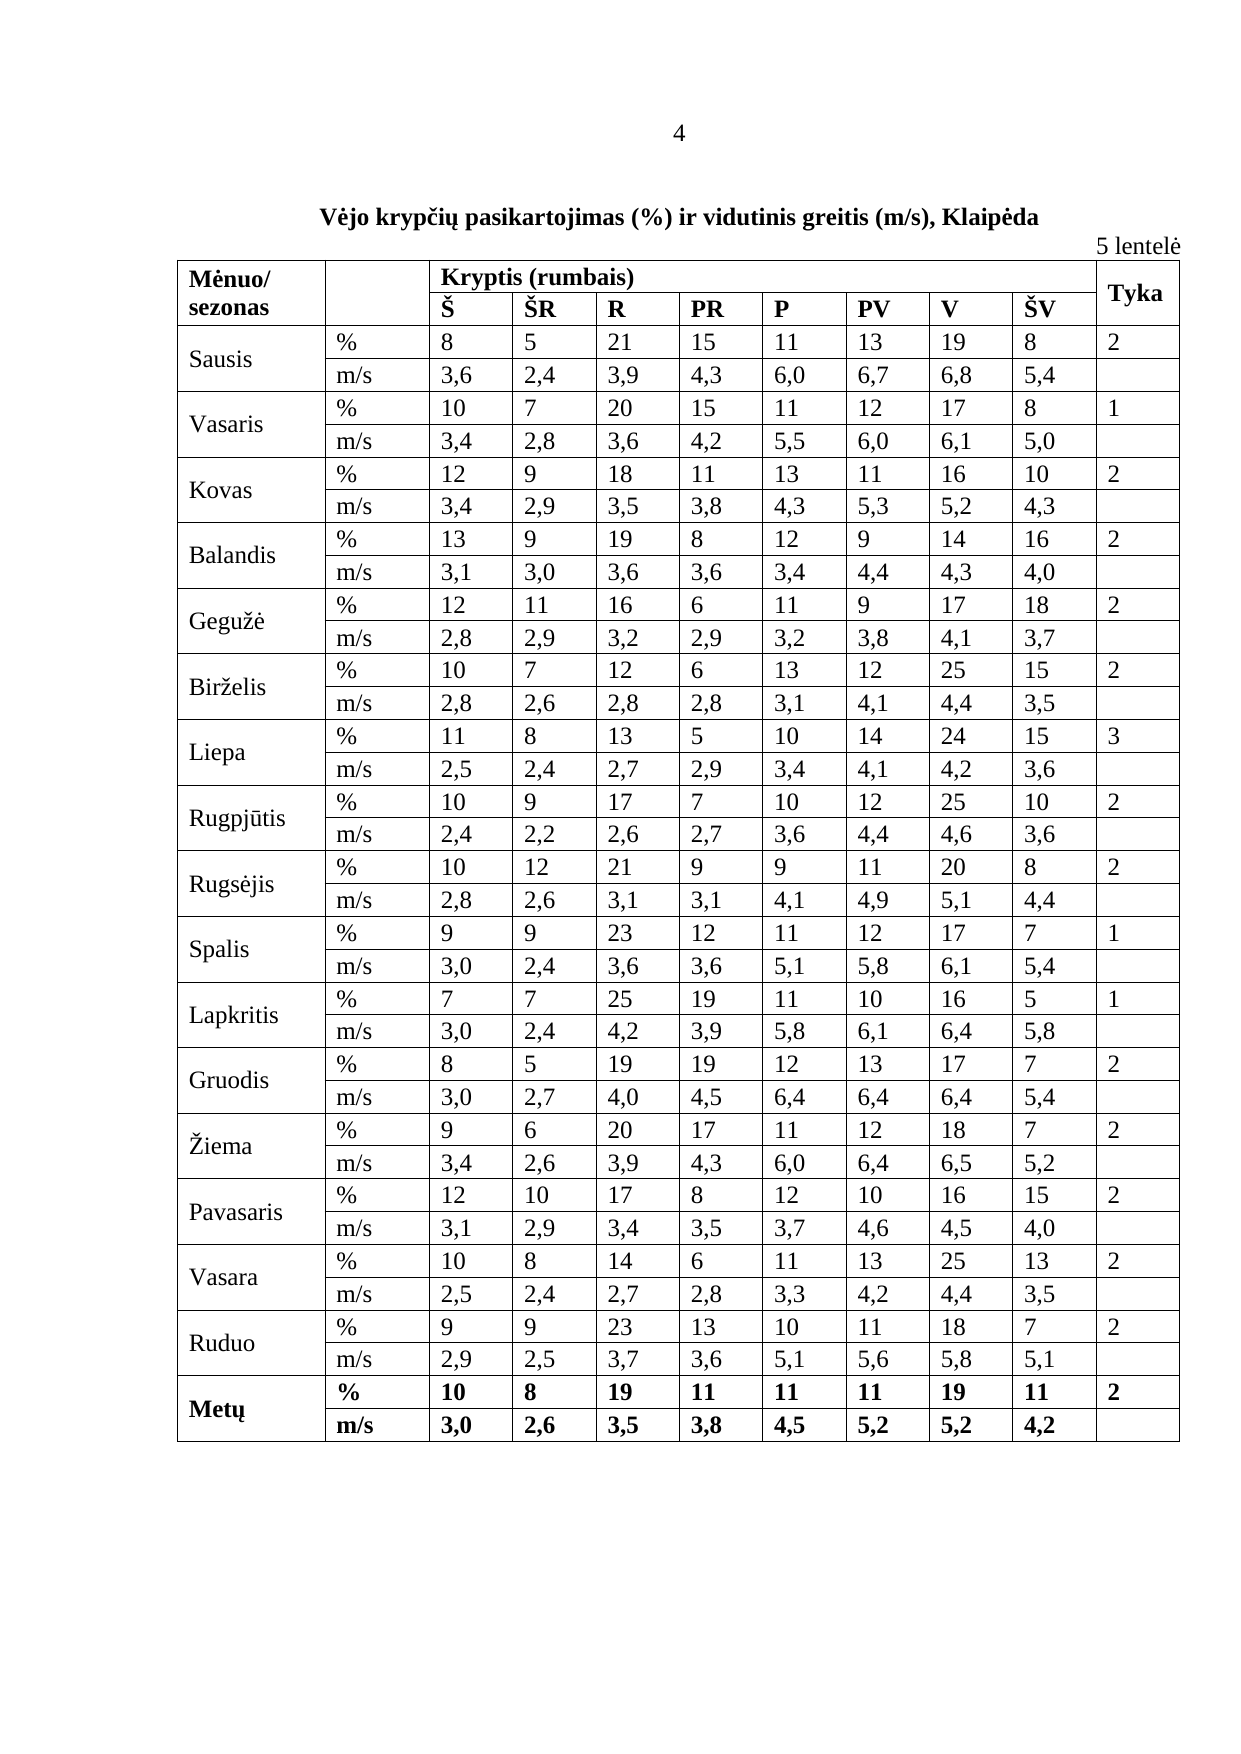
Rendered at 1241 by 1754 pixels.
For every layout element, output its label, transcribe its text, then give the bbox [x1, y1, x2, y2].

table_cell 11 [680, 1376, 762, 1408]
table_cell 5,4 [1013, 359, 1096, 391]
table_cell 4,4 [847, 818, 929, 850]
table_cell 4,2 [1013, 1409, 1096, 1441]
table_cell 3,7 [763, 1212, 846, 1244]
table_cell m/s [326, 1081, 429, 1113]
table_cell 4,5 [680, 1081, 762, 1113]
table_cell 12 [430, 1179, 512, 1211]
table_cell 5,1 [930, 884, 1012, 916]
table_cell 3,0 [430, 1081, 512, 1113]
table_cell 3,4 [430, 490, 512, 522]
table_cell 3,5 [597, 1409, 679, 1441]
table_cell 15 [1013, 654, 1096, 686]
table_cell [1097, 1343, 1179, 1375]
table_cell 14 [847, 720, 929, 752]
table_cell Š [430, 293, 512, 325]
table_cell m/s [326, 1146, 429, 1178]
table_cell 2,9 [680, 753, 762, 784]
table_cell 2,8 [680, 687, 762, 719]
table_cell 12 [763, 523, 846, 555]
table_cell 7 [1013, 1114, 1096, 1145]
table_cell 17 [597, 786, 679, 817]
table_cell 3,1 [763, 687, 846, 719]
table_cell 13 [847, 1048, 929, 1080]
table_cell 5,1 [763, 1343, 846, 1375]
table_cell 4,2 [847, 1278, 929, 1309]
table_cell 7 [1013, 1048, 1096, 1080]
table_cell 2 [1097, 1376, 1179, 1408]
table_cell [1097, 1278, 1179, 1309]
table_cell Pavasaris [178, 1179, 325, 1244]
table_cell 2,6 [513, 687, 596, 719]
table_cell % [326, 654, 429, 686]
table_cell 10 [513, 1179, 596, 1211]
table_cell 16 [597, 589, 679, 620]
table_cell 11 [513, 589, 596, 620]
table_cell m/s [326, 687, 429, 719]
table_cell 6,1 [930, 950, 1012, 981]
table_cell R [597, 293, 679, 325]
table_cell 17 [930, 392, 1012, 423]
table_cell % [326, 1114, 429, 1145]
table_cell 4,3 [763, 490, 846, 522]
table_cell 25 [597, 983, 679, 1014]
table_cell 3,4 [597, 1212, 679, 1244]
table_cell 3,7 [597, 1343, 679, 1375]
table_cell 9 [430, 1114, 512, 1145]
table_cell 3,9 [680, 1015, 762, 1047]
table_cell 4,1 [930, 621, 1012, 653]
table_cell 13 [430, 523, 512, 555]
table_cell 21 [597, 326, 679, 358]
table_cell 4,4 [1013, 884, 1096, 916]
table_cell 5,8 [763, 1015, 846, 1047]
table_cell m/s [326, 818, 429, 850]
table_cell 12 [430, 458, 512, 489]
table_cell 18 [930, 1114, 1012, 1145]
table_cell 2,4 [513, 1278, 596, 1309]
table_header Kryptis (rumbais) [430, 261, 1096, 292]
table_cell m/s [326, 1343, 429, 1375]
table_cell 8 [1013, 326, 1096, 358]
table_cell 3,1 [430, 556, 512, 588]
table_cell % [326, 1179, 429, 1211]
table_cell 25 [930, 654, 1012, 686]
table_cell 4,2 [930, 753, 1012, 784]
table_cell 13 [1013, 1245, 1096, 1277]
table_cell Lapkritis [178, 983, 325, 1047]
table_cell 3,6 [1013, 753, 1096, 784]
table_cell 7 [430, 983, 512, 1014]
table_cell [1097, 425, 1179, 456]
table_cell 9 [680, 851, 762, 883]
table_cell 6,7 [847, 359, 929, 391]
table_cell 2,4 [513, 753, 596, 784]
table_cell 6,4 [763, 1081, 846, 1113]
table_cell 6,0 [763, 359, 846, 391]
table_cell 2,8 [430, 687, 512, 719]
table_cell 3,5 [1013, 687, 1096, 719]
table_cell m/s [326, 884, 429, 916]
table_cell 3,1 [597, 884, 679, 916]
table_cell 9 [513, 917, 596, 948]
table_cell Žiema [178, 1114, 325, 1178]
table_cell ŠR [513, 293, 596, 325]
table_cell % [326, 786, 429, 817]
table_cell 3,7 [1013, 621, 1096, 653]
table_cell PV [847, 293, 929, 325]
table_cell P [763, 293, 846, 325]
table_cell m/s [326, 425, 429, 456]
table_cell 9 [430, 917, 512, 948]
table_cell 4,4 [930, 1278, 1012, 1309]
table_cell 19 [680, 1048, 762, 1080]
table_cell 19 [930, 1376, 1012, 1408]
table_cell 20 [597, 392, 679, 423]
table_cell 7 [1013, 917, 1096, 948]
table_cell 11 [763, 392, 846, 423]
table_cell [1097, 556, 1179, 588]
table_cell % [326, 1376, 429, 1408]
table_cell 2,8 [680, 1278, 762, 1309]
table_cell 3,1 [680, 884, 762, 916]
table_cell Sausis [178, 326, 325, 391]
table_cell 4,3 [930, 556, 1012, 588]
table_cell Kovas [178, 458, 325, 522]
table_cell 6 [680, 1245, 762, 1277]
table_cell 5,3 [847, 490, 929, 522]
table_cell 6 [513, 1114, 596, 1145]
table_cell m/s [326, 1015, 429, 1047]
table_cell 10 [430, 786, 512, 817]
table_cell 7 [513, 654, 596, 686]
table_cell % [326, 523, 429, 555]
table_cell 11 [763, 326, 846, 358]
table_cell 11 [847, 1376, 929, 1408]
table_cell 23 [597, 917, 679, 948]
table_cell 4,1 [763, 884, 846, 916]
table_cell 4,2 [680, 425, 762, 456]
table_cell 3,0 [513, 556, 596, 588]
table_cell 5,6 [847, 1343, 929, 1375]
table_cell 2,8 [513, 425, 596, 456]
table_cell [1097, 1015, 1179, 1047]
table_cell m/s [326, 490, 429, 522]
table_cell 3,0 [430, 950, 512, 981]
table_cell V [930, 293, 1012, 325]
table_cell 2,9 [513, 1212, 596, 1244]
table_cell 9 [847, 589, 929, 620]
table_cell [1097, 359, 1179, 391]
table_cell 3,9 [597, 359, 679, 391]
table_cell 18 [1013, 589, 1096, 620]
table_cell 10 [430, 654, 512, 686]
table_cell 17 [930, 1048, 1012, 1080]
table_cell Metų [178, 1376, 325, 1441]
table_cell 3,5 [597, 490, 679, 522]
table_cell 2,9 [513, 490, 596, 522]
table_cell 5,8 [847, 950, 929, 981]
table_cell 4,5 [930, 1212, 1012, 1244]
table_cell 20 [597, 1114, 679, 1145]
table_cell 4,0 [1013, 556, 1096, 588]
table_cell 2,7 [680, 818, 762, 850]
table_cell 14 [597, 1245, 679, 1277]
table_cell 2,5 [430, 753, 512, 784]
table_cell 2 [1097, 1311, 1179, 1342]
table_cell 25 [930, 786, 1012, 817]
table_cell 3,8 [680, 490, 762, 522]
table_cell 2,6 [513, 884, 596, 916]
table_cell 6,4 [930, 1015, 1012, 1047]
table_cell 11 [847, 1311, 929, 1342]
table_cell m/s [326, 556, 429, 588]
table_cell 3,4 [763, 556, 846, 588]
table_cell 5 [680, 720, 762, 752]
table_cell 13 [680, 1311, 762, 1342]
table_cell 16 [930, 1179, 1012, 1211]
table_cell 15 [1013, 720, 1096, 752]
table_cell 11 [763, 917, 846, 948]
table_cell [1097, 1409, 1179, 1441]
table_cell 3,4 [430, 1146, 512, 1178]
table_cell 5,8 [930, 1343, 1012, 1375]
table_cell [1097, 490, 1179, 522]
table_cell 2 [1097, 589, 1179, 620]
table_cell 16 [930, 983, 1012, 1014]
table_cell 11 [847, 458, 929, 489]
table_cell 12 [847, 1114, 929, 1145]
table_cell 2 [1097, 1179, 1179, 1211]
table_cell 5 [513, 326, 596, 358]
table_cell 13 [847, 1245, 929, 1277]
table_cell 2,5 [513, 1343, 596, 1375]
text Vėjo krypčių pasikartojimas (%) ir vidutinis greitis (m/s), Klaipėda [177, 202, 1181, 231]
table_cell 11 [847, 851, 929, 883]
table_cell [1097, 1146, 1179, 1178]
table_cell 10 [763, 1311, 846, 1342]
table_cell Balandis [178, 523, 325, 588]
table_cell 9 [763, 851, 846, 883]
table_cell 12 [513, 851, 596, 883]
table_cell 5,4 [1013, 950, 1096, 981]
table_cell 2,8 [430, 621, 512, 653]
table_cell m/s [326, 621, 429, 653]
table_cell 8 [513, 1245, 596, 1277]
table_cell [1097, 1081, 1179, 1113]
table_cell 18 [597, 458, 679, 489]
table_cell 19 [680, 983, 762, 1014]
table_cell 3,9 [597, 1146, 679, 1178]
table_cell [1097, 950, 1179, 981]
table_cell 4,4 [930, 687, 1012, 719]
table_cell [1097, 753, 1179, 784]
table_cell 3,8 [847, 621, 929, 653]
table_cell 4,1 [847, 687, 929, 719]
table_cell 8 [430, 1048, 512, 1080]
table_cell 3,6 [597, 950, 679, 981]
table_cell 21 [597, 851, 679, 883]
table_cell 6,0 [847, 425, 929, 456]
table_cell 5,0 [1013, 425, 1096, 456]
table_cell 2,4 [513, 359, 596, 391]
table_cell [1097, 687, 1179, 719]
table_cell 8 [1013, 851, 1096, 883]
table_cell 4,6 [930, 818, 1012, 850]
table_cell m/s [326, 1212, 429, 1244]
table_cell 2,7 [597, 753, 679, 784]
table_cell % [326, 392, 429, 423]
table_cell % [326, 458, 429, 489]
table_cell 6,1 [930, 425, 1012, 456]
table_cell 6,1 [847, 1015, 929, 1047]
table_cell 3,2 [763, 621, 846, 653]
table_cell 20 [930, 851, 1012, 883]
table_cell m/s [326, 1409, 429, 1441]
table_cell 5,2 [930, 490, 1012, 522]
table_cell 9 [513, 1311, 596, 1342]
table_cell 3,6 [680, 1343, 762, 1375]
table_cell 2 [1097, 1114, 1179, 1145]
text 5 lentelė [177, 231, 1181, 259]
table_cell 18 [930, 1311, 1012, 1342]
table_cell 4,9 [847, 884, 929, 916]
table_cell % [326, 1311, 429, 1342]
table_cell 6,4 [847, 1081, 929, 1113]
table_cell 2,8 [430, 884, 512, 916]
table_cell 10 [1013, 458, 1096, 489]
table_cell 4,1 [847, 753, 929, 784]
table_cell 2,7 [597, 1278, 679, 1309]
table_cell % [326, 326, 429, 358]
table_cell 9 [513, 786, 596, 817]
table_cell 4,0 [1013, 1212, 1096, 1244]
table_cell 5,1 [1013, 1343, 1096, 1375]
table_cell 6 [680, 589, 762, 620]
table_cell 10 [847, 1179, 929, 1211]
table_cell 2,6 [513, 1409, 596, 1441]
table_cell 2,9 [513, 621, 596, 653]
table_cell 8 [430, 326, 512, 358]
table_cell 2,9 [430, 1343, 512, 1375]
table_cell Birželis [178, 654, 325, 719]
table_cell 7 [1013, 1311, 1096, 1342]
table_cell 15 [1013, 1179, 1096, 1211]
table_cell 13 [847, 326, 929, 358]
table_cell 2,8 [597, 687, 679, 719]
table_cell 2,9 [680, 621, 762, 653]
table_cell 2 [1097, 654, 1179, 686]
table_cell 12 [847, 392, 929, 423]
table_cell 3,6 [680, 950, 762, 981]
table_cell 5 [513, 1048, 596, 1080]
table_cell 2 [1097, 458, 1179, 489]
table_cell 11 [763, 983, 846, 1014]
table_cell % [326, 1048, 429, 1080]
table_cell 2,2 [513, 818, 596, 850]
table_cell 14 [930, 523, 1012, 555]
table_cell 9 [430, 1311, 512, 1342]
table_header Mėnuo/ sezonas [178, 261, 325, 325]
table_cell 11 [763, 1245, 846, 1277]
table_cell 5,2 [1013, 1146, 1096, 1178]
table_cell 7 [513, 392, 596, 423]
table_cell 3,5 [1013, 1278, 1096, 1309]
table_cell 2,6 [597, 818, 679, 850]
table_cell 4,4 [847, 556, 929, 588]
table_cell 2,4 [513, 950, 596, 981]
table_cell 25 [930, 1245, 1012, 1277]
table_cell 5,2 [930, 1409, 1012, 1441]
table_cell 2,4 [513, 1015, 596, 1047]
table_cell 2 [1097, 326, 1179, 358]
table_cell 11 [763, 1114, 846, 1145]
table_cell 4,6 [847, 1212, 929, 1244]
table_cell 11 [763, 589, 846, 620]
table_cell 15 [680, 326, 762, 358]
table_cell [1097, 1212, 1179, 1244]
table_cell [1097, 818, 1179, 850]
table_cell 17 [680, 1114, 762, 1145]
table_cell 1 [1097, 917, 1179, 948]
table_cell 3,2 [597, 621, 679, 653]
table_cell 4,5 [763, 1409, 846, 1441]
table_cell 10 [430, 851, 512, 883]
table_cell m/s [326, 1278, 429, 1309]
table_cell m/s [326, 359, 429, 391]
table_cell 8 [680, 523, 762, 555]
table_cell 6,5 [930, 1146, 1012, 1178]
table_cell 9 [847, 523, 929, 555]
table_cell 12 [763, 1048, 846, 1080]
table_cell 10 [847, 983, 929, 1014]
table_header Tyka [1097, 261, 1179, 325]
table_cell 3,4 [430, 425, 512, 456]
table_cell 6,4 [930, 1081, 1012, 1113]
table_cell 1 [1097, 983, 1179, 1014]
table_cell PR [680, 293, 762, 325]
table_cell % [326, 720, 429, 752]
table_cell 12 [847, 654, 929, 686]
table_cell 8 [680, 1179, 762, 1211]
table_cell 7 [680, 786, 762, 817]
table_cell 13 [597, 720, 679, 752]
table_cell 5,2 [847, 1409, 929, 1441]
table_cell 8 [513, 1376, 596, 1408]
table_cell 19 [597, 523, 679, 555]
table_cell 11 [430, 720, 512, 752]
table_cell 19 [597, 1376, 679, 1408]
table_cell 6,8 [930, 359, 1012, 391]
table_cell 3,6 [597, 556, 679, 588]
table_cell Gruodis [178, 1048, 325, 1113]
table_cell % [326, 851, 429, 883]
table_cell 5,4 [1013, 1081, 1096, 1113]
table_cell 17 [930, 589, 1012, 620]
table_cell 10 [430, 1245, 512, 1277]
table_cell 19 [930, 326, 1012, 358]
table_cell 10 [1013, 786, 1096, 817]
table_cell 1 [1097, 392, 1179, 423]
table_cell 2 [1097, 851, 1179, 883]
table_cell 5,5 [763, 425, 846, 456]
table_cell 11 [763, 1376, 846, 1408]
table_cell 8 [513, 720, 596, 752]
table_cell Vasara [178, 1245, 325, 1309]
table_cell [1097, 884, 1179, 916]
table_cell 24 [930, 720, 1012, 752]
table_cell 12 [430, 589, 512, 620]
table_cell 2 [1097, 523, 1179, 555]
table_cell 9 [513, 523, 596, 555]
table_cell Rugpjūtis [178, 786, 325, 850]
table_cell Vasaris [178, 392, 325, 456]
table_cell 16 [930, 458, 1012, 489]
table_cell 2,6 [513, 1146, 596, 1178]
table_cell 3 [1097, 720, 1179, 752]
table_cell 13 [763, 458, 846, 489]
table_cell 3,6 [430, 359, 512, 391]
table_cell Liepa [178, 720, 325, 784]
table_cell 3,4 [763, 753, 846, 784]
table_cell 12 [847, 786, 929, 817]
table_cell 10 [763, 720, 846, 752]
table_cell 3,5 [680, 1212, 762, 1244]
table_cell 3,6 [680, 556, 762, 588]
table_cell 2,4 [430, 818, 512, 850]
table_cell 12 [597, 654, 679, 686]
table_cell 13 [763, 654, 846, 686]
table_cell 6,4 [847, 1146, 929, 1178]
table_cell Ruduo [178, 1311, 325, 1375]
table_cell 15 [680, 392, 762, 423]
table_cell ŠV [1013, 293, 1096, 325]
table_cell 12 [763, 1179, 846, 1211]
table_cell 23 [597, 1311, 679, 1342]
table_cell Gegužė [178, 589, 325, 653]
table_cell 5,1 [763, 950, 846, 981]
table_cell 4,3 [680, 1146, 762, 1178]
table_cell 3,3 [763, 1278, 846, 1309]
table_cell 3,6 [1013, 818, 1096, 850]
table_cell 11 [680, 458, 762, 489]
table_cell 8 [1013, 392, 1096, 423]
table_cell 17 [930, 917, 1012, 948]
table_cell 2 [1097, 1245, 1179, 1277]
table_cell 3,6 [597, 425, 679, 456]
table_cell Rugsėjis [178, 851, 325, 916]
table_cell 5 [1013, 983, 1096, 1014]
table_cell 3,8 [680, 1409, 762, 1441]
table_cell 5,8 [1013, 1015, 1096, 1047]
table_cell 7 [513, 983, 596, 1014]
table_cell % [326, 1245, 429, 1277]
table_cell m/s [326, 950, 429, 981]
table_cell % [326, 589, 429, 620]
table_cell 11 [1013, 1376, 1096, 1408]
table_cell 2 [1097, 1048, 1179, 1080]
table_header [326, 261, 429, 325]
table_cell m/s [326, 753, 429, 784]
table_cell 12 [680, 917, 762, 948]
table_cell 19 [597, 1048, 679, 1080]
table_cell 16 [1013, 523, 1096, 555]
table_cell 10 [430, 392, 512, 423]
table_cell 10 [430, 1376, 512, 1408]
table_cell 4,3 [680, 359, 762, 391]
table_cell 2 [1097, 786, 1179, 817]
table_cell 3,0 [430, 1409, 512, 1441]
table_cell 12 [847, 917, 929, 948]
table_cell 3,1 [430, 1212, 512, 1244]
table_cell 2,7 [513, 1081, 596, 1113]
table_cell % [326, 983, 429, 1014]
table_cell 10 [763, 786, 846, 817]
table_cell 6 [680, 654, 762, 686]
table_cell 4,0 [597, 1081, 679, 1113]
table_cell 17 [597, 1179, 679, 1211]
table_cell % [326, 917, 429, 948]
table_cell 4,3 [1013, 490, 1096, 522]
table_cell 3,6 [763, 818, 846, 850]
table_cell 9 [513, 458, 596, 489]
table_cell 6,0 [763, 1146, 846, 1178]
table_cell 4,2 [597, 1015, 679, 1047]
table_cell 2,5 [430, 1278, 512, 1309]
table_cell 3,0 [430, 1015, 512, 1047]
table_cell Spalis [178, 917, 325, 981]
table_cell [1097, 621, 1179, 653]
